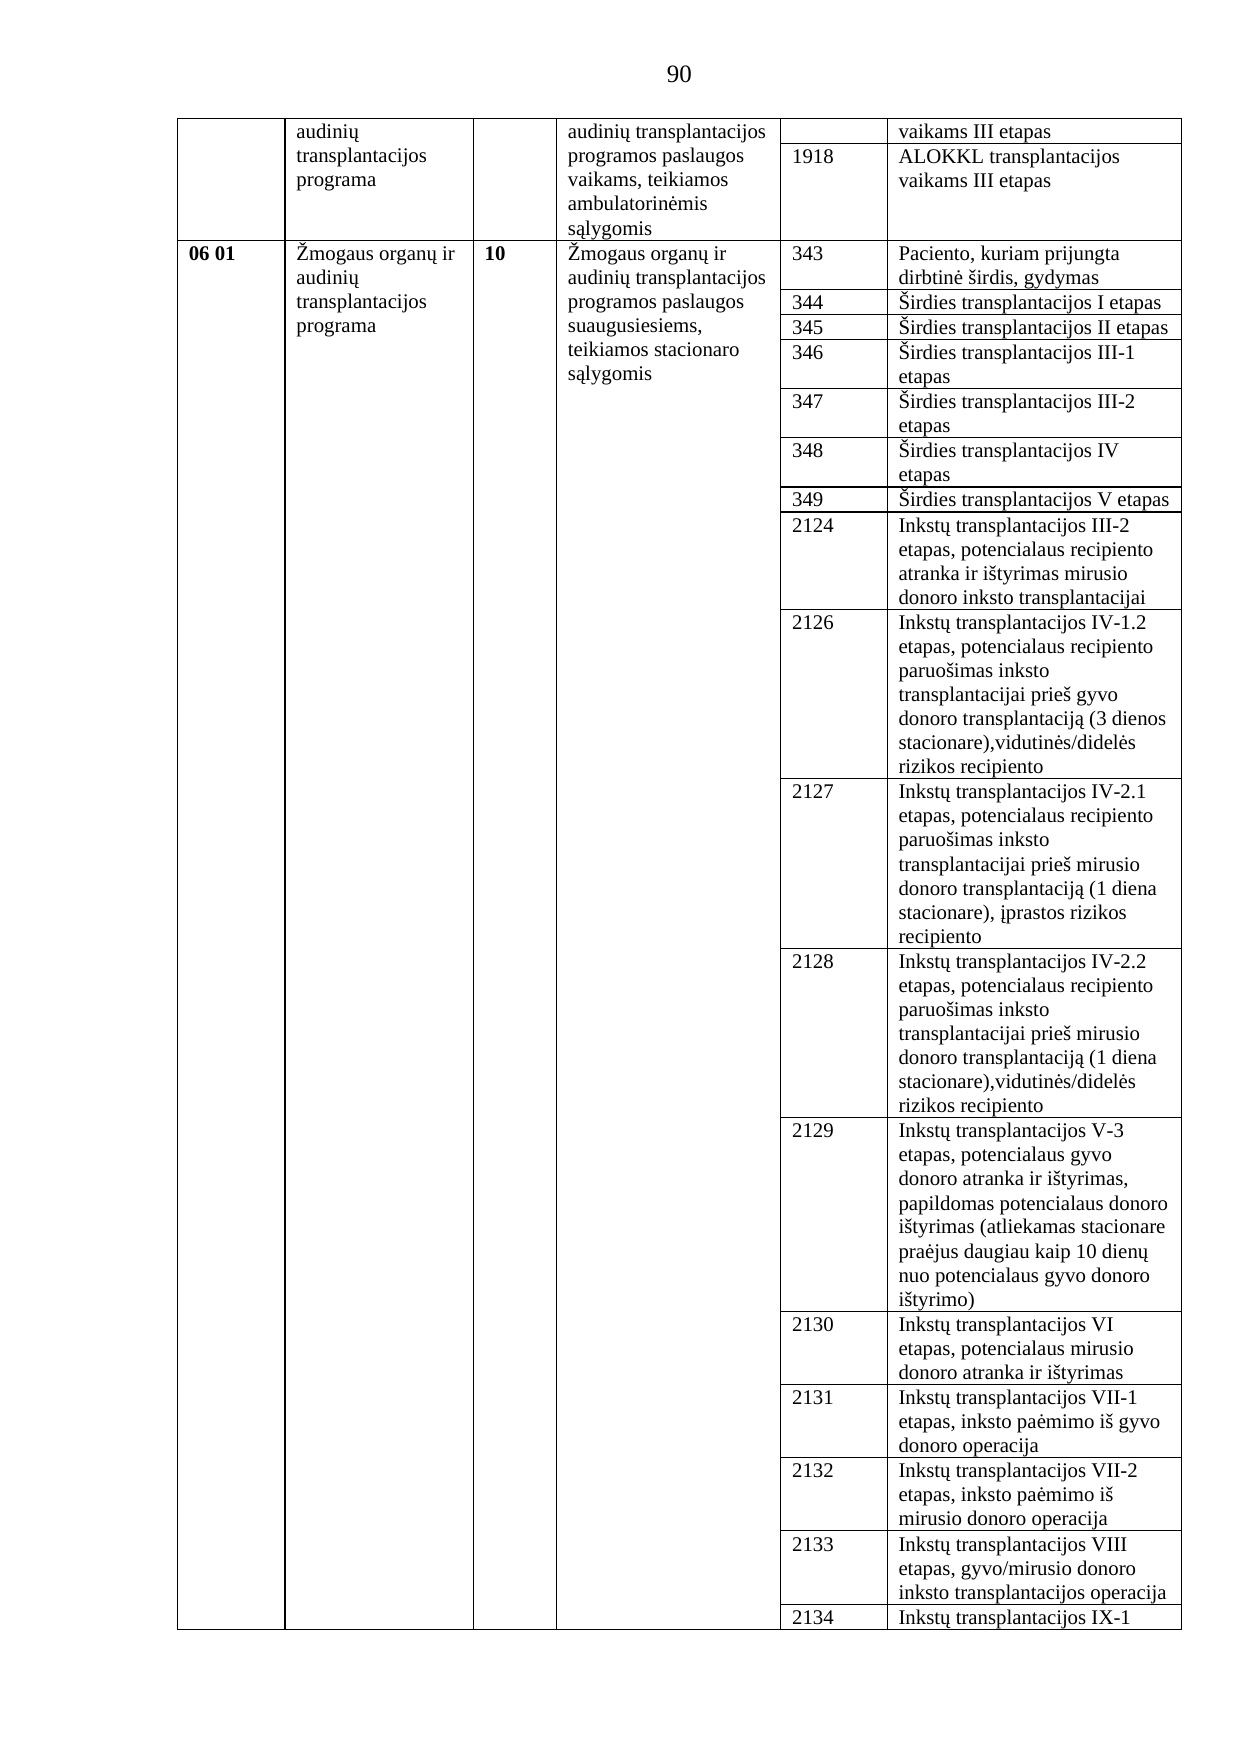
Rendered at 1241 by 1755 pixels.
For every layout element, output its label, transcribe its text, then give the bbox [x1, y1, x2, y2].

table_cell 346 [781, 340, 887, 388]
table_cell 10 [474, 241, 556, 1629]
table_cell Inkstų transplantacijos IV-2.2 etapas, potencialaus recipiento paruošimas inksto transplantacijai prieš mirusio donoro transplantaciją (1 diena stacionare),vidutinės/didelės rizikos recipiento [888, 949, 1181, 1117]
table_cell [781, 119, 887, 143]
table_cell Širdies transplantacijos IV etapas [888, 438, 1181, 486]
table_cell Širdies transplantacijos II etapas [888, 315, 1181, 339]
table_cell Žmogaus organų ir audinių transplantacijos programa [286, 241, 473, 1629]
table_cell 348 [781, 438, 887, 486]
table_cell Širdies transplantacijos III-1 etapas [888, 340, 1181, 388]
table_cell 349 [781, 488, 887, 511]
table_cell 2128 [781, 949, 887, 1117]
table_cell 2129 [781, 1118, 887, 1311]
table_cell 343 [781, 241, 887, 289]
table_cell audinių transplantacijos programos paslaugos vaikams, teikiamos ambulatorinėmis sąlygomis [557, 119, 780, 239]
table_cell Inkstų transplantacijos V-3 etapas, potencialaus gyvo donoro atranka ir ištyrimas, papildomas potencialaus donoro ištyrimas (atliekamas stacionare praėjus daugiau kaip 10 dienų nuo potencialaus gyvo donoro ištyrimo) [888, 1118, 1181, 1311]
table_cell Inkstų transplantacijos VIII etapas, gyvo/mirusio donoro inksto transplantacijos operacija [888, 1531, 1181, 1604]
table_cell Žmogaus organų ir audinių transplantacijos programos paslaugos suaugusiesiems, teikiamos stacionaro sąlygomis [557, 241, 780, 1629]
table_cell 2124 [781, 513, 887, 609]
table_cell 2133 [781, 1531, 887, 1604]
table_cell 2126 [781, 610, 887, 778]
table_cell 2130 [781, 1312, 887, 1384]
table_cell vaikams III etapas [888, 119, 1181, 143]
table_cell Paciento, kuriam prijungta dirbtinė širdis, gydymas [888, 241, 1181, 289]
table_cell Širdies transplantacijos I etapas [888, 290, 1181, 314]
table_cell audinių transplantacijos programa [286, 119, 473, 239]
table_cell 2134 [781, 1605, 887, 1629]
table_cell Inkstų transplantacijos IV-1.2 etapas, potencialaus recipiento paruošimas inksto transplantacijai prieš gyvo donoro transplantaciją (3 dienos stacionare),vidutinės/didelės rizikos recipiento [888, 610, 1181, 778]
table_cell 345 [781, 315, 887, 339]
table_cell ALOKKL transplantacijos vaikams III etapas [888, 144, 1181, 239]
table_cell Inkstų transplantacijos VII-1 etapas, inksto paėmimo iš gyvo donoro operacija [888, 1385, 1181, 1457]
table_cell Širdies transplantacijos V etapas [888, 488, 1181, 511]
table_cell [474, 119, 556, 239]
table_cell 344 [781, 290, 887, 314]
table_cell 06 01 [178, 241, 284, 1629]
table_cell [178, 119, 284, 239]
table_cell 347 [781, 389, 887, 437]
table_cell 2127 [781, 779, 887, 948]
table_cell Inkstų transplantacijos IV-2.1 etapas, potencialaus recipiento paruošimas inksto transplantacijai prieš mirusio donoro transplantaciją (1 diena stacionare), įprastos rizikos recipiento [888, 779, 1181, 948]
table_cell 1918 [781, 144, 887, 239]
table_cell Inkstų transplantacijos VII-2 etapas, inksto paėmimo iš mirusio donoro operacija [888, 1458, 1181, 1530]
table_cell 2131 [781, 1385, 887, 1457]
table_cell Širdies transplantacijos III-2 etapas [888, 389, 1181, 437]
table_cell Inkstų transplantacijos VI etapas, potencialaus mirusio donoro atranka ir ištyrimas [888, 1312, 1181, 1384]
table_cell 2132 [781, 1458, 887, 1530]
table_cell Inkstų transplantacijos IX-1 [888, 1605, 1181, 1629]
table_cell Inkstų transplantacijos III-2 etapas, potencialaus recipiento atranka ir ištyrimas mirusio donoro inksto transplantacijai [888, 513, 1181, 609]
